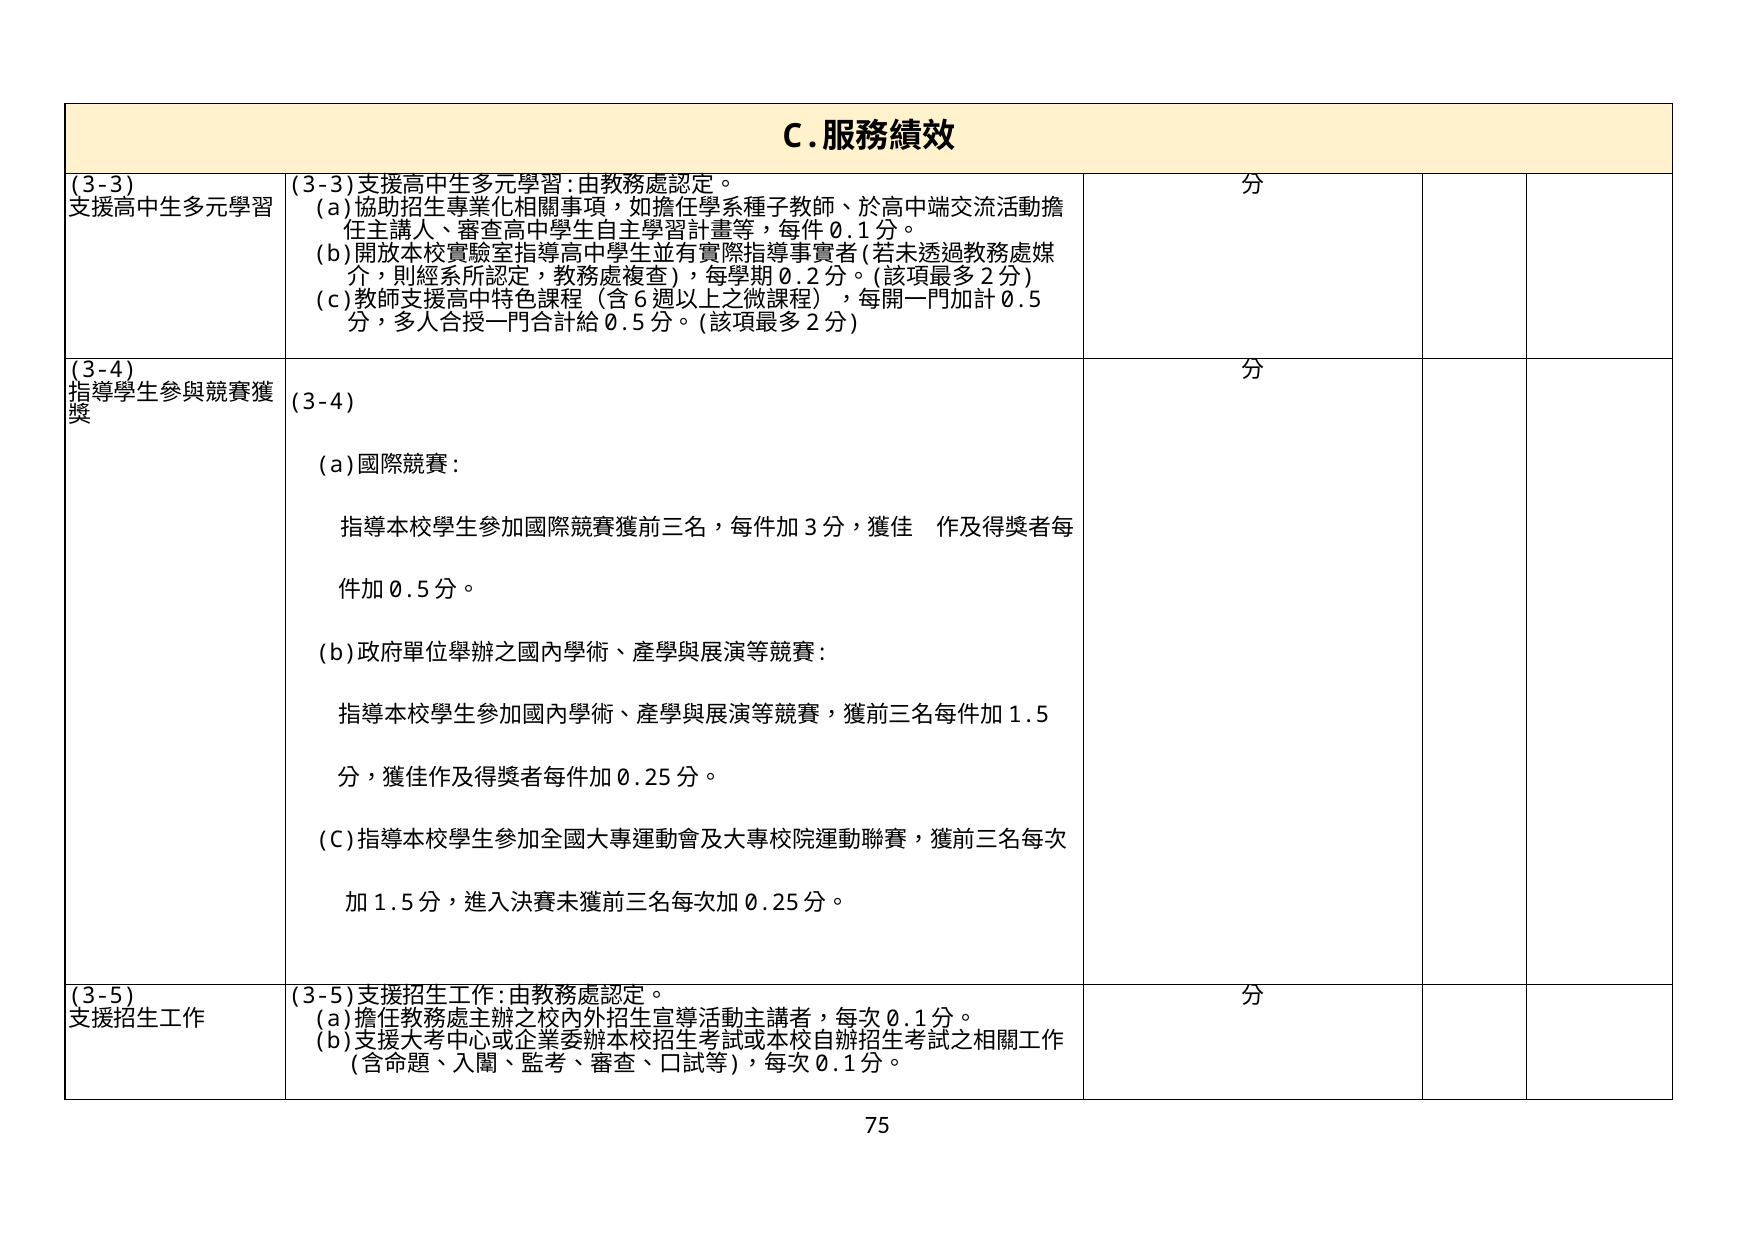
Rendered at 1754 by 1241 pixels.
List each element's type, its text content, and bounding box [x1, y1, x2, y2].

table_cell 分 [1084, 174, 1422, 358]
table_header C.服務績效 [66, 104, 1672, 173]
table_cell [1527, 359, 1672, 984]
table_cell (3-5)支援招生工作:由教務處認定。 (a)擔任教務處主辦之校內外招生宣導活動主講者，每次0.1分。 (b)支援大考中心或企業委辦本校招生考試或本校自辦招生考試之相關工作(含命題、入闈、監考、審查、口試等)，每次0.1分。 [286, 985, 1083, 1099]
table_cell [1527, 174, 1672, 358]
table_cell 分 [1084, 985, 1422, 1099]
table_cell (3-4) 指導學生參與競賽獲獎 [66, 359, 285, 984]
table_cell (3-3) 支援高中生多元學習 [66, 174, 285, 358]
table_cell 分 [1084, 359, 1422, 984]
table_cell [1423, 985, 1526, 1099]
table_cell (3-5) 支援招生工作 [66, 985, 285, 1099]
table_cell [1423, 174, 1526, 358]
table_cell [1527, 985, 1672, 1099]
table_cell (3-4) (a)國際競賽: 指導本校學生參加國際競賽獲前三名，每件加3分，獲佳 作及得獎者每件加0.5分。 (b)政府單位舉辦之國內學術、產學與展演等競賽: 指導本校學生參加國內學術、產學與展演等競賽，獲前三名每件加1.5 分，獲佳作及得獎者每件加0.25分。 (C)指導本校學生參加全國大專運動會及大專校院運動聯賽，獲前三名每次加1.5分，進入決賽未獲前三名每次加0.25分。 [286, 359, 1083, 984]
table_cell [1423, 359, 1526, 984]
table_cell (3-3)支援高中生多元學習:由教務處認定。 (a)協助招生專業化相關事項，如擔任學系種子教師、於高中端交流活動擔任主講人、審查高中學生自主學習計畫等，每件0.1分。 (b)開放本校實驗室指導高中學生並有實際指導事實者(若未透過教務處媒介，則經系所認定，教務處複查)，每學期0.2分。(該項最多2分) (c)教師支援高中特色課程（含6週以上之微課程），每開一門加計0.5分，多人合授一門合計給0.5分。(該項最多2分) [286, 174, 1083, 358]
